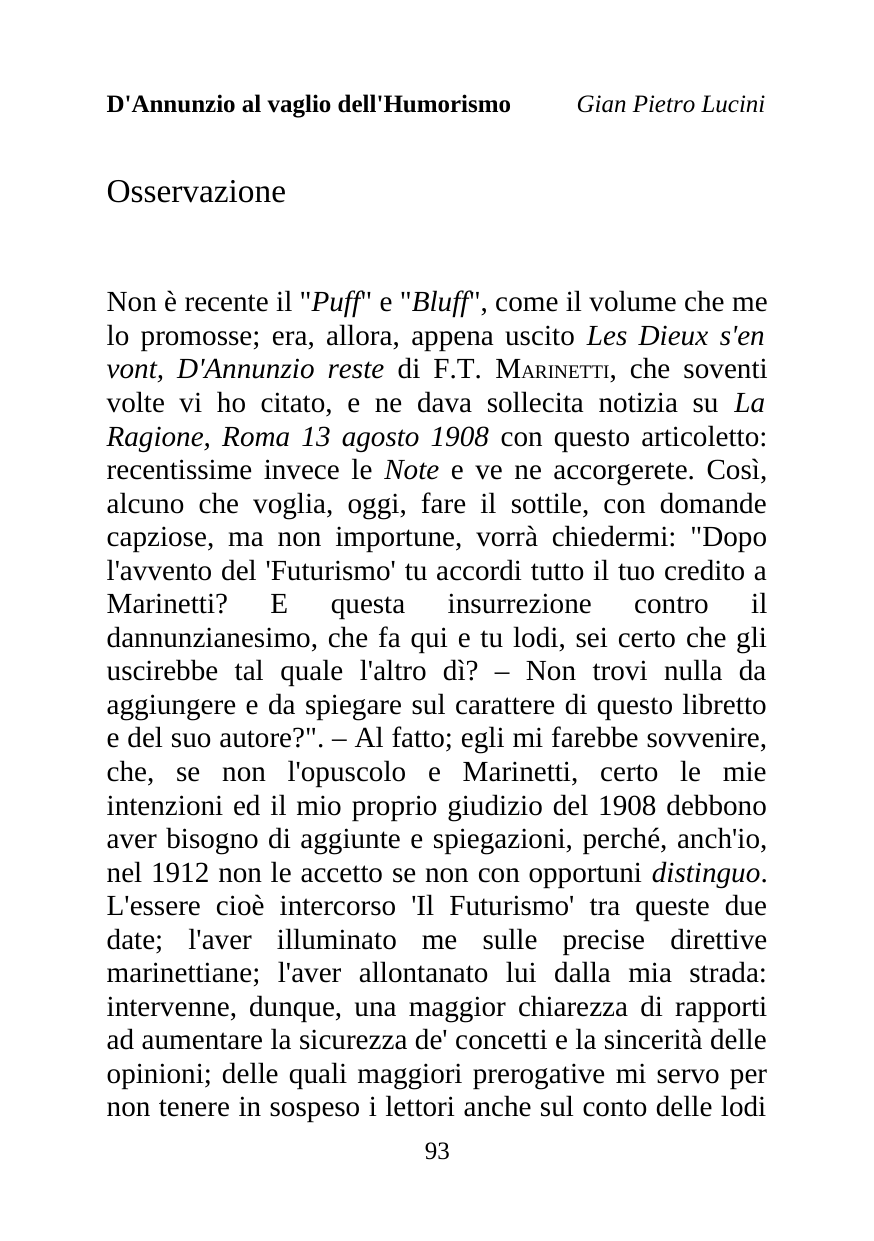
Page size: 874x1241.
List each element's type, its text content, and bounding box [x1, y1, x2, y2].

subtitle Osservazione [106, 171, 768, 209]
text Non è recente il "Puff" e "Bluff", come il volume che me lo promosse; era, allora, appena uscito Les Dieux s'en vont, D'Annunzio reste di F.T. Marinetti, che soventi volte vi ho citato, e ne dava sollecita notizia su La Ragione, Roma 13 agosto 1908 con questo articoletto: recentissime invece le Note e ve ne accorgerete. Così, alcuno che voglia, oggi, fare il sottile, con domande capziose, ma non importune, vorrà chiedermi: "Dopo l'avvento del 'Futurismo' tu accordi tutto il tuo credito a Marinetti? E questa insurrezione contro il dannunzianesimo, che fa qui e tu lodi, sei certo che gli uscirebbe tal quale l'altro dì? – Non trovi nulla da aggiungere e da spiegare sul carattere di questo libretto e del suo autore?". – Al fatto; egli mi farebbe sovvenire, che, se non l'opuscolo e Marinetti, certo le mie intenzioni ed il mio proprio giudizio del 1908 debbono aver bisogno di aggiunte e spiegazioni, perché, anch'io, nel 1912 non le accetto se non con opportuni distinguo. L'essere cioè intercorso 'Il Futurismo' tra queste due date; l'aver illuminato me sulle precise direttive marinettiane; l'aver allontanato lui dalla mia strada: intervenne, dunque, una maggior chiarezza di rapporti ad aumentare la sicurezza de' concetti e la sincerità delle opinioni; delle quali maggiori prerogative mi servo per non tenere in sospeso i lettori anche sul conto delle lodi [106, 284, 768, 1123]
